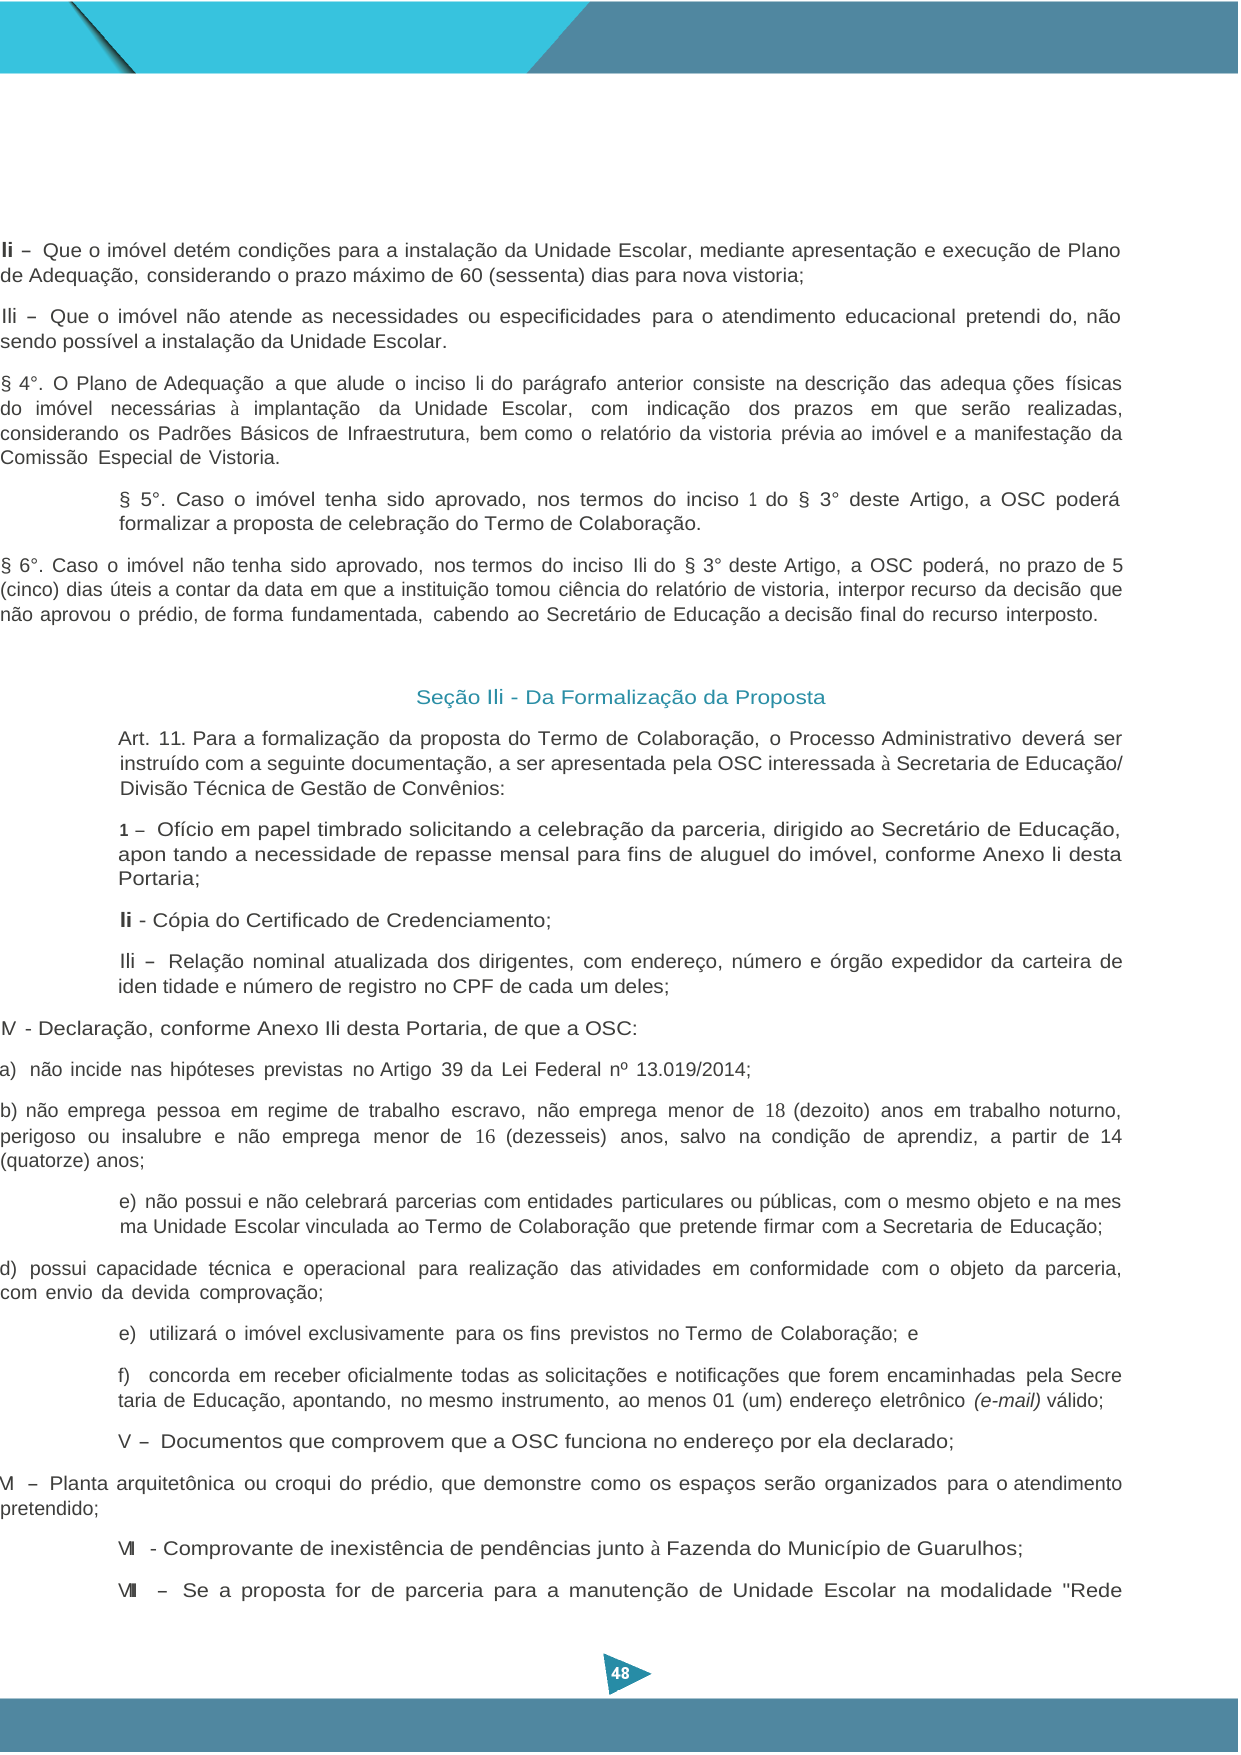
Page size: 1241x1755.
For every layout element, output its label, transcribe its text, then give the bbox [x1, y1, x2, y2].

text 1 - Ofício em papel timbrado solicitando a celebração da parceria, dirigido ao Secretário de Educação, apon­ tando a necessidade de repasse mensal para fins de aluguel do imóvel, conforme Anexo li desta Portaria; [118, 818, 1122, 890]
text § 6°. Caso o imóvel não tenha sido aprovado, nos termos do inciso Ili do § 3° deste Artigo, a OSC poderá, no prazo de 5 (cinco) dias úteis a contar da data em que a instituição tomou ciência do relatório de vistoria, interpor recurso da decisão que não aprovou o prédio, de forma fundamentada, cabendo ao Secretário de Educação a decisão final do recurso interposto. [0, 553, 1124, 625]
list concorda em receber oficialmente todas as solicitações e notificações que forem encaminhadas pela Secre­ taria de Educação, apontando, no mesmo instrumento, ao menos 01 (um) endereço eletrônico (e-mail) válido; [118, 1364, 1122, 1411]
list utilizará o imóvel exclusivamente para os fins previstos no Termo de Colaboração; e [118, 1322, 1241, 1345]
text § 5°. Caso o imóvel tenha sido aprovado, nos termos do inciso 1 do § 3° deste Artigo, a OSC poderá formalizar a proposta de celebração do Termo de Colaboração. [119, 487, 1121, 535]
list - Planta arquitetônica ou croqui do prédio, que demonstre como os espaços serão organizados para o atendimento pretendido; [0, 1472, 1123, 1519]
text li - Cópia do Certificado de Credenciamento; [119, 908, 1241, 932]
list - Se a proposta for de parceria para a manutenção de Unidade Escolar na modalidade "Rede [118, 1579, 1123, 1602]
list - Comprovante de inexistência de pendências junto à Fazenda do Município de Guarulhos; [118, 1536, 1241, 1560]
list não incide nas hipóteses previstas no Artigo 39 da Lei Federal nº 13.019/2014; [0, 1058, 1241, 1081]
list possui capacidade técnica e operacional para realização das atividades em conformidade com o objeto da parceria, com envio da devida comprovação; [0, 1256, 1123, 1304]
text Seção Ili - Da Formalização da Proposta [159, 684, 1082, 708]
text Ili - Relação nominal atualizada dos dirigentes, com endereço, número e órgão expedidor da carteira de iden­ tidade e número de registro no CPF de cada um deles; [118, 949, 1123, 998]
text Art. 11. Para a formalização da proposta do Termo de Colaboração, o Processo Administrativo deverá ser instruído com a seguinte documentação, a ser apresentada pela OSC interessada à Secretaria de Educação/ Divisão Técnica de Gestão de Convênios: [118, 727, 1123, 799]
list - Declaração, conforme Anexo Ili desta Portaria, de que a OSC: [0, 1016, 1241, 1039]
list - Documentos que comprovem que a OSC funciona no endereço por ela declarado; [118, 1430, 1241, 1453]
text e) não possui e não celebrará parcerias com entidades particulares ou públicas, com o mesmo objeto e na mes­ ma Unidade Escolar vinculada ao Termo de Colaboração que pretende firmar com a Secretaria de Educação; [119, 1190, 1123, 1237]
text li - Que o imóvel detém condições para a instalação da Unidade Escolar, mediante apresentação e execução de Plano de Adequação, considerando o prazo máximo de 60 (sessenta) dias para nova vistoria; [0, 238, 1122, 287]
text § 4°. O Plano de Adequação a que alude o inciso li do parágrafo anterior consiste na descrição das adequa­ ções físicas do imóvel necessárias à implantação da Unidade Escolar, com indicação dos prazos em que serão realizadas, considerando os Padrões Básicos de Infraestrutura, bem como o relatório da vistoria prévia ao imóvel e a manifestação da Comissão Especial de Vistoria. [0, 371, 1123, 468]
text Ili - Que o imóvel não atende as necessidades ou especificidades para o atendimento educacional pretendi­ do, não sendo possível a instalação da Unidade Escolar. [0, 304, 1122, 353]
list não emprega pessoa em regime de trabalho escravo, não emprega menor de 18 (dezoito) anos em trabalho noturno, perigoso ou insalubre e não emprega menor de 16 (dezesseis) anos, salvo na condição de aprendiz, a partir de 14 (quatorze) anos; [0, 1098, 1123, 1171]
